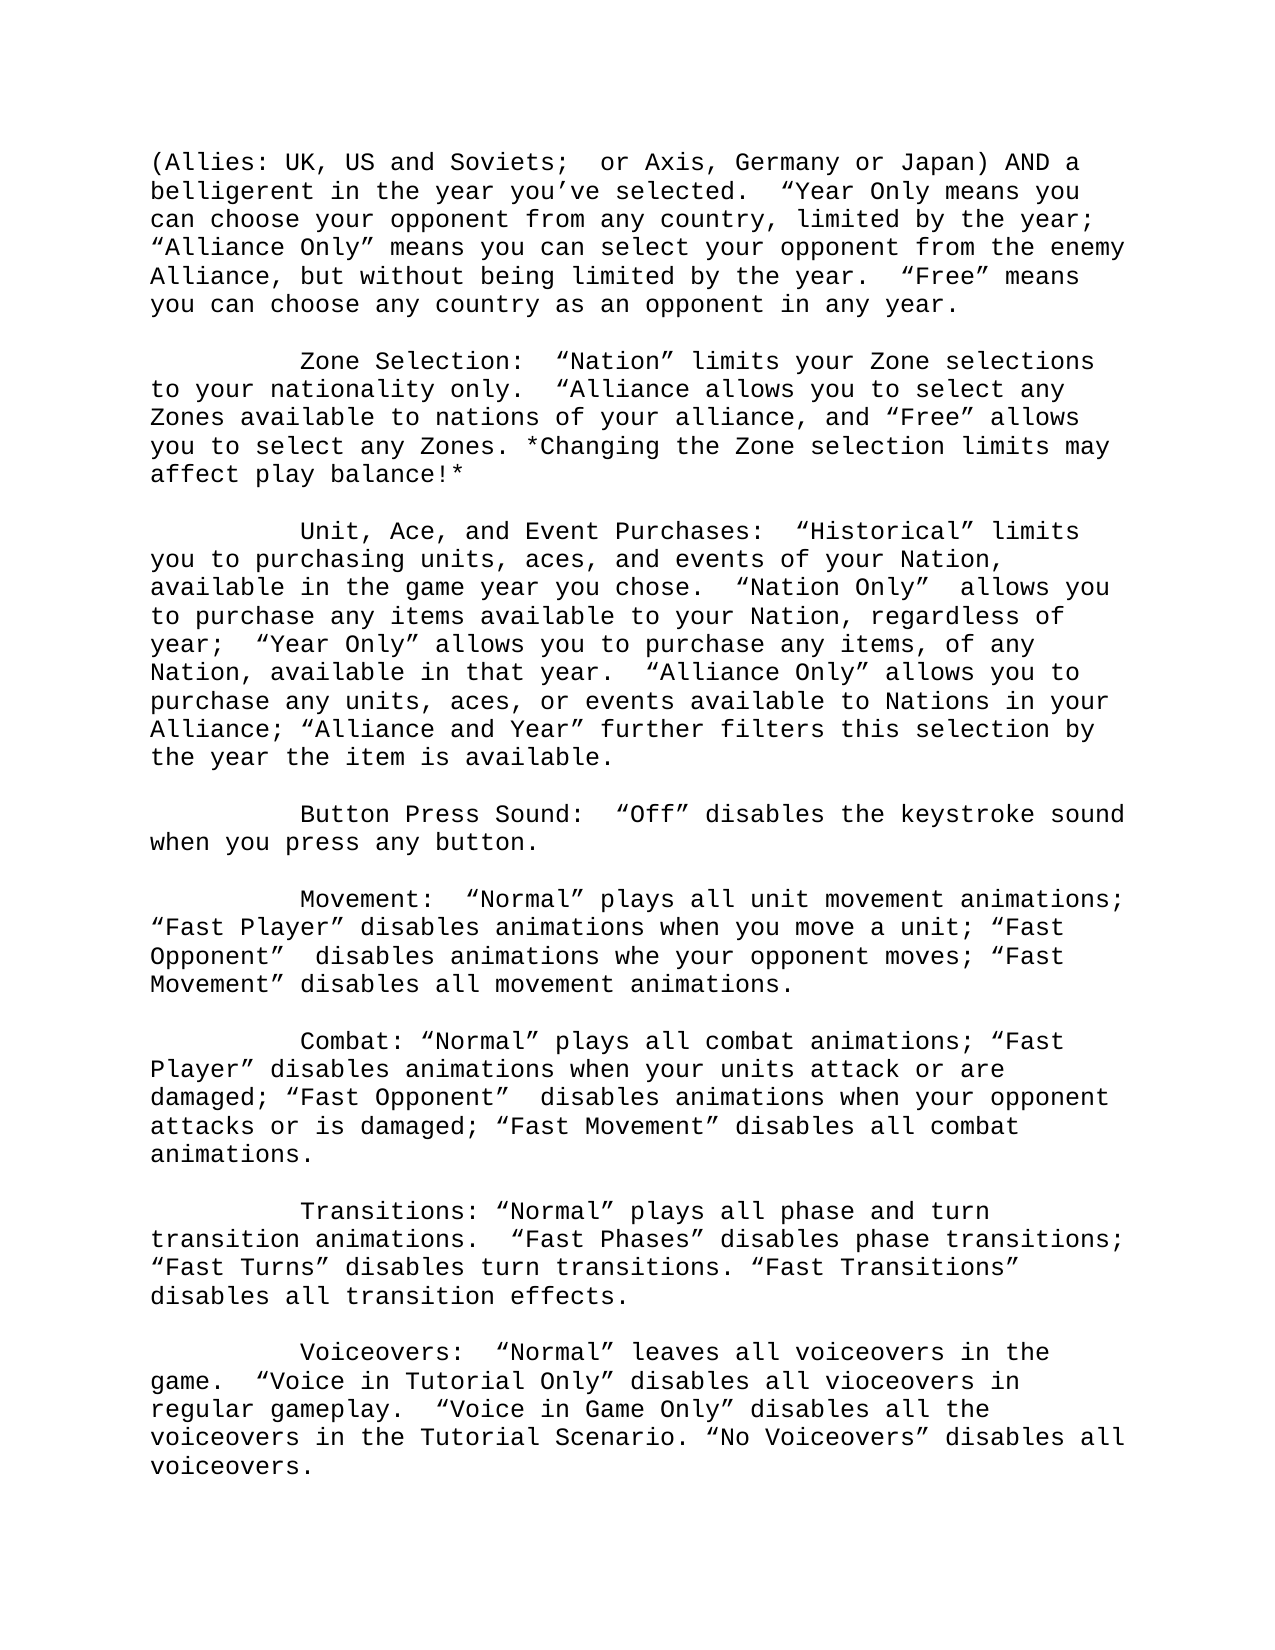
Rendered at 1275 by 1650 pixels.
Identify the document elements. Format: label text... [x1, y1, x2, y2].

text Transitions: “Normal” plays all phase and turn transition animations. “Fast Phases” disables phase transitions; “Fast Turns” disables turn transitions. “Fast Transitions” disables all transition effects. [150, 1198, 1125, 1312]
text Unit, Ace, and Event Purchases: “Historical” limits you to purchasing units, aces, and events of your Nation, available in the game year you chose. “Nation Only” allows you to purchase any items available to your Nation, regardless of year; “Year Only” allows you to purchase any items, of any Nation, available in that year. “Alliance Only” allows you to purchase any units, aces, or events available to Nations in your Alliance; “Alliance and Year” further filters this selection by the year the item is available. Button Press Sound: “Off” disables the keystroke sound when you press any button. [150, 518, 1125, 858]
text (Allies: UK, US and Soviets; or Axis, Germany or Japan) AND a belligerent in the year you’ve selected. “Year Only means you can choose your opponent from any country, limited by the year; “Alliance Only” means you can select your opponent from the enemy Alliance, but without being limited by the year. “Free” means you can choose any country as an opponent in any year. [150, 150, 1125, 320]
text Voiceovers: “Normal” leaves all voiceovers in the game. “Voice in Tutorial Only” disables all vioceovers in regular gameplay. “Voice in Game Only” disables all the voiceovers in the Tutorial Scenario. “No Voiceovers” disables all voiceovers. [150, 1340, 1125, 1482]
text Movement: “Normal” plays all unit movement animations; “Fast Player” disables animations when you move a unit; “Fast Opponent” disables animations whe your opponent moves; “Fast Movement” disables all movement animations. [150, 887, 1125, 1000]
text Combat: “Normal” plays all combat animations; “Fast Player” disables animations when your units attack or are damaged; “Fast Opponent” disables animations when your opponent attacks or is damaged; “Fast Movement” disables all combat animations. [150, 1028, 1125, 1170]
text Zone Selection: “Nation” limits your Zone selections to your nationality only. “Alliance allows you to select any Zones available to nations of your alliance, and “Free” allows you to select any Zones. *Changing the Zone selection limits may affect play balance!* [150, 348, 1125, 490]
